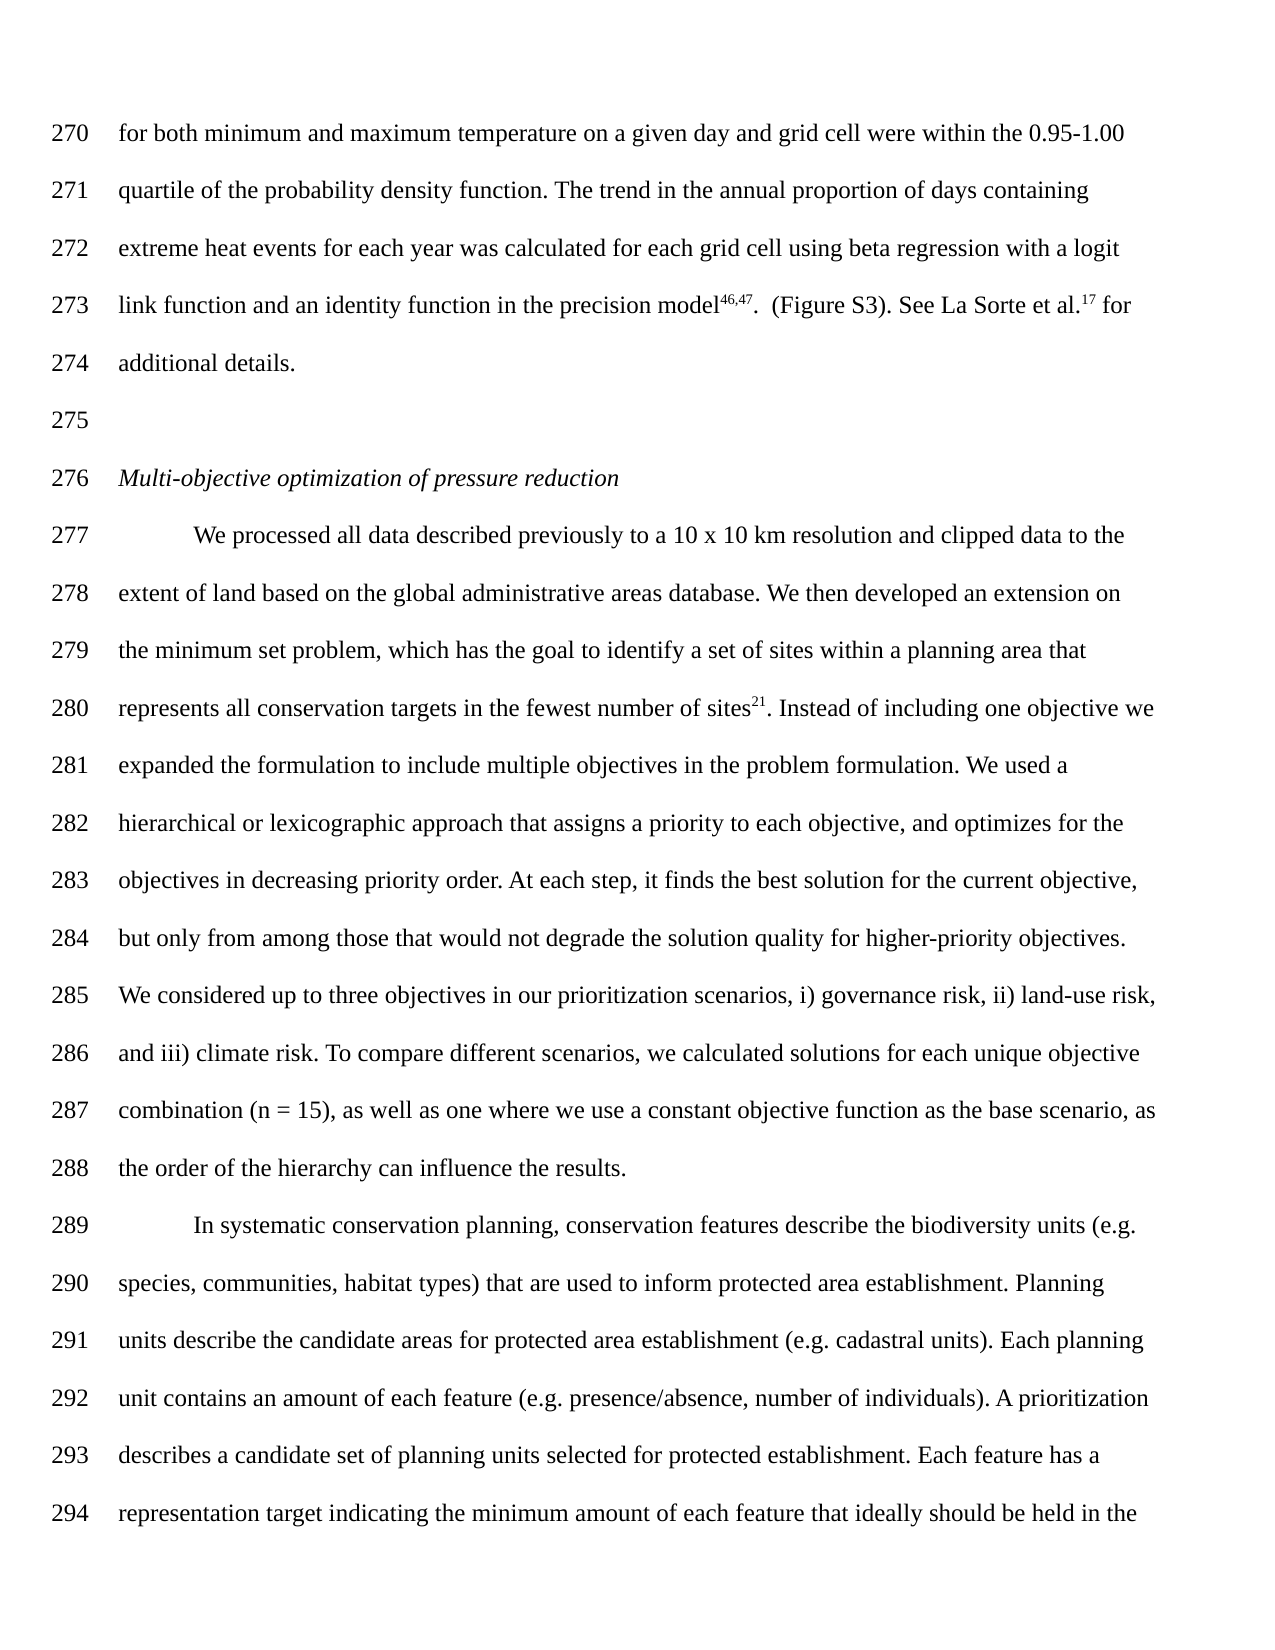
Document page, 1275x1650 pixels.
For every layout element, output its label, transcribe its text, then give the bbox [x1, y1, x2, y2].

text Multi-objective optimization of pressure reduction [118, 463, 1157, 492]
text In systematic conservation planning, conservation features describe the biodiversity units (e.g. species, communities, habitat types) that are used to inform protected area establishment. Planning units describe the candidate areas for protected area establishment (e.g. cadastral units). Each planning unit contains an amount of each feature (e.g. presence/absence, number of individuals). A prioritization describes a candidate set of planning units selected for protected establishment. Each feature has a representation target indicating the minimum amount of each feature that ideally should be held in the [118, 1211, 1157, 1527]
text We processed all data described previously to a 10 x 10 km resolution and clipped data to the extent of land based on the global administrative areas database. We then developed an extension on the minimum set problem, which has the goal to identify a set of sites within a planning area that represents all conservation targets in the fewest number of sites21. Instead of including one objective we expanded the formulation to include multiple objectives in the problem formulation. We used a hierarchical or lexicographic approach that assigns a priority to each objective, and optimizes for the objectives in decreasing priority order. At each step, it finds the best solution for the current objective, but only from among those that would not degrade the solution quality for higher-priority objectives. We considered up to three objectives in our prioritization scenarios, i) governance risk, ii) land-use risk, and iii) climate risk. To compare different scenarios, we calculated solutions for each unique objective combination (n = 15), as well as one where we use a constant objective function as the base scenario, as the order of the hierarchy can influence the results. [118, 521, 1157, 1182]
text for both minimum and maximum temperature on a given day and grid cell were within the 0.95-1.00 quartile of the probability density function. The trend in the annual proportion of days containing extreme heat events for each year was calculated for each grid cell using beta regression with a logit link function and an identity function in the precision model46,47. (Figure S3). See La Sorte et al.17 for additional details. [118, 118, 1157, 377]
